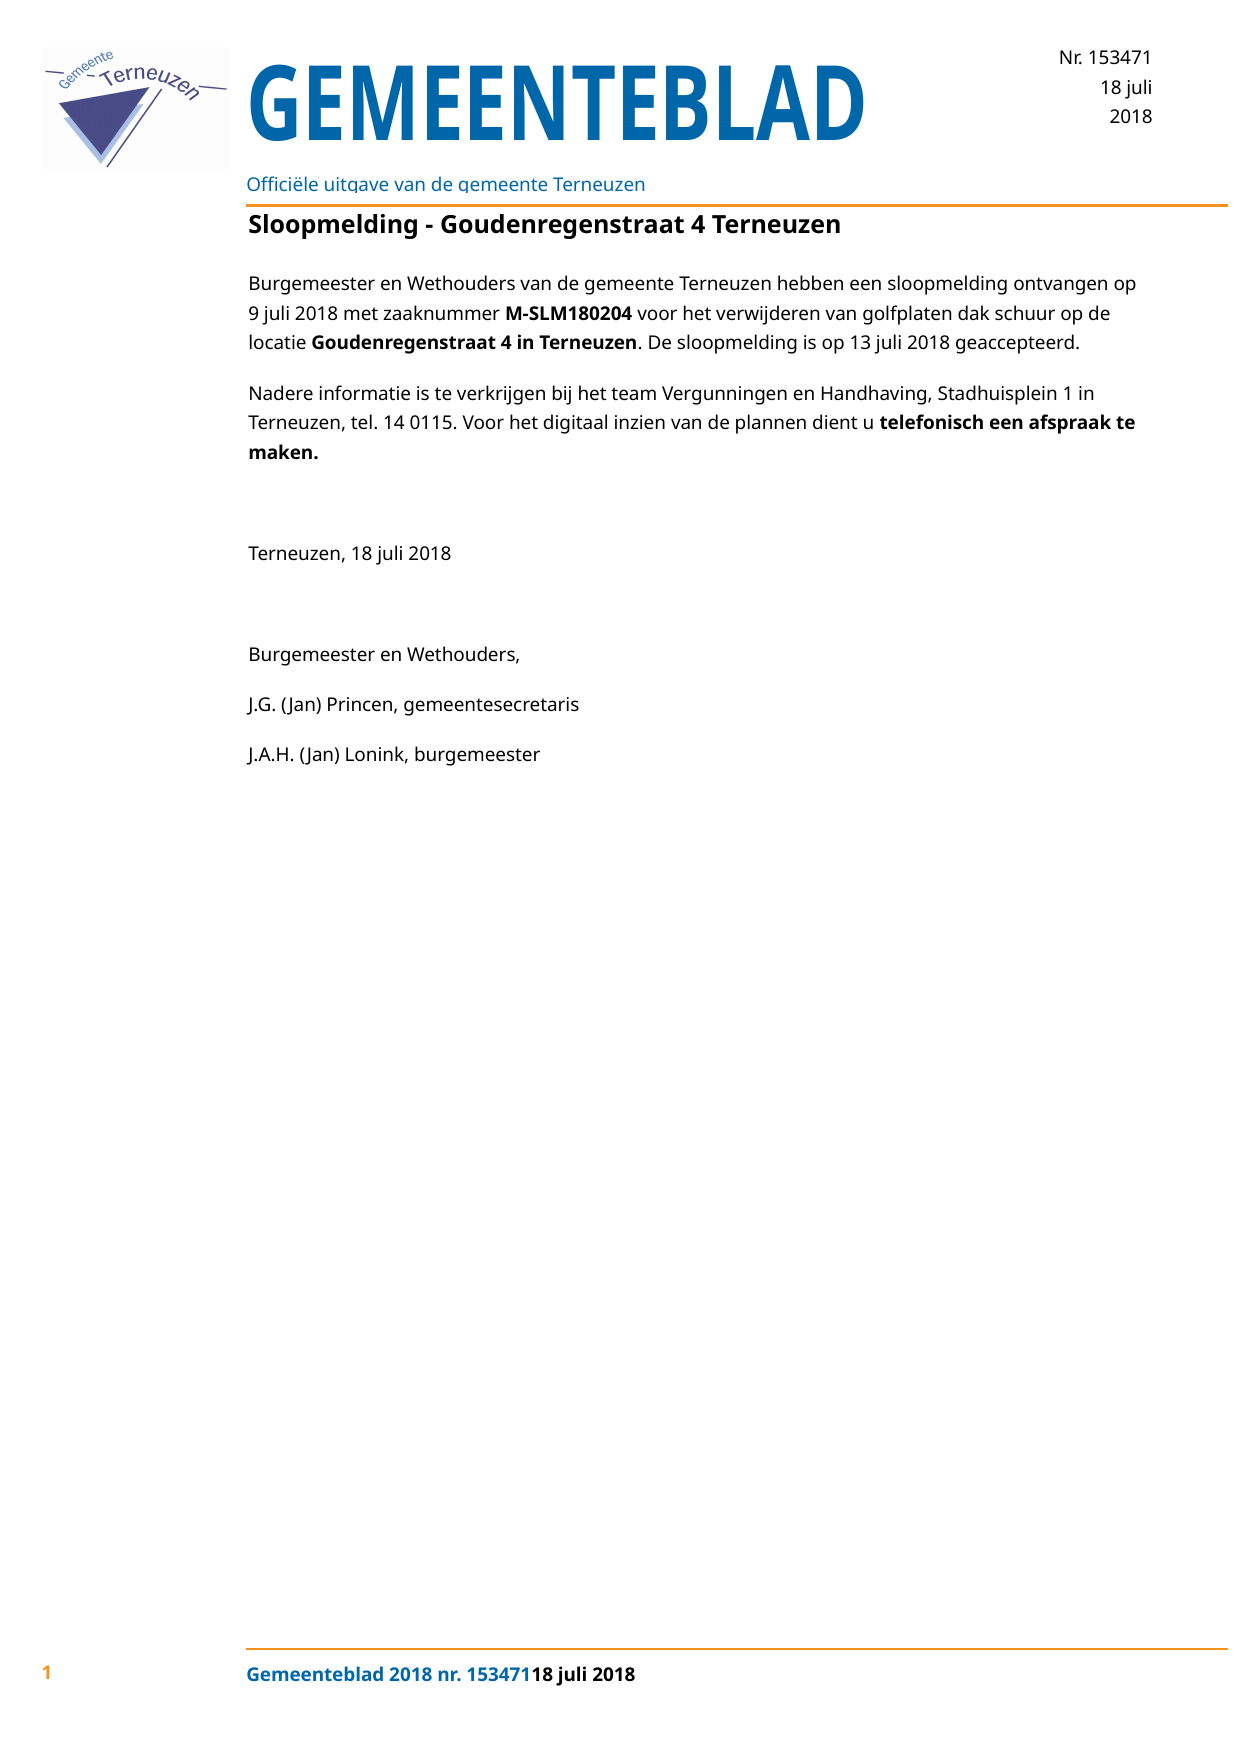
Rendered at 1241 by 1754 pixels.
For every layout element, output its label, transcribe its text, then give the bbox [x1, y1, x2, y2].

text J.A.H. (Jan) Lonink, burgemeester [248, 742, 1152, 767]
text J.G. (Jan) Princen, gemeentesecretaris [248, 691, 1152, 717]
picture [41, 47, 231, 172]
text Burgemeester en Wethouders van de gemeente Terneuzen hebben een sloopmelding ontvangen op 9 juli 2018 met zaaknummer M-SLM180204 voor het verwijderen van golfplaten dak schuur op de locatie Goudenregenstraat 4 in Terneuzen. De sloopmelding is op 13 juli 2018 geaccepteerd. [248, 270, 1152, 355]
text Sloopmelding - Goudenregenstraat 4 Terneuzen [248, 207, 1152, 241]
text Terneuzen, 18 juli 2018 [248, 540, 1152, 566]
text Burgemeester en Wethouders, [248, 641, 1152, 666]
text Nadere informatie is te verkrijgen bij het team Vergunningen en Handhaving, Stadhuisplein 1 in Terneuzen, tel. 14 0115. Voor het digitaal inzien van de plannen dient u telefonisch een afspraak te maken. [248, 380, 1152, 465]
